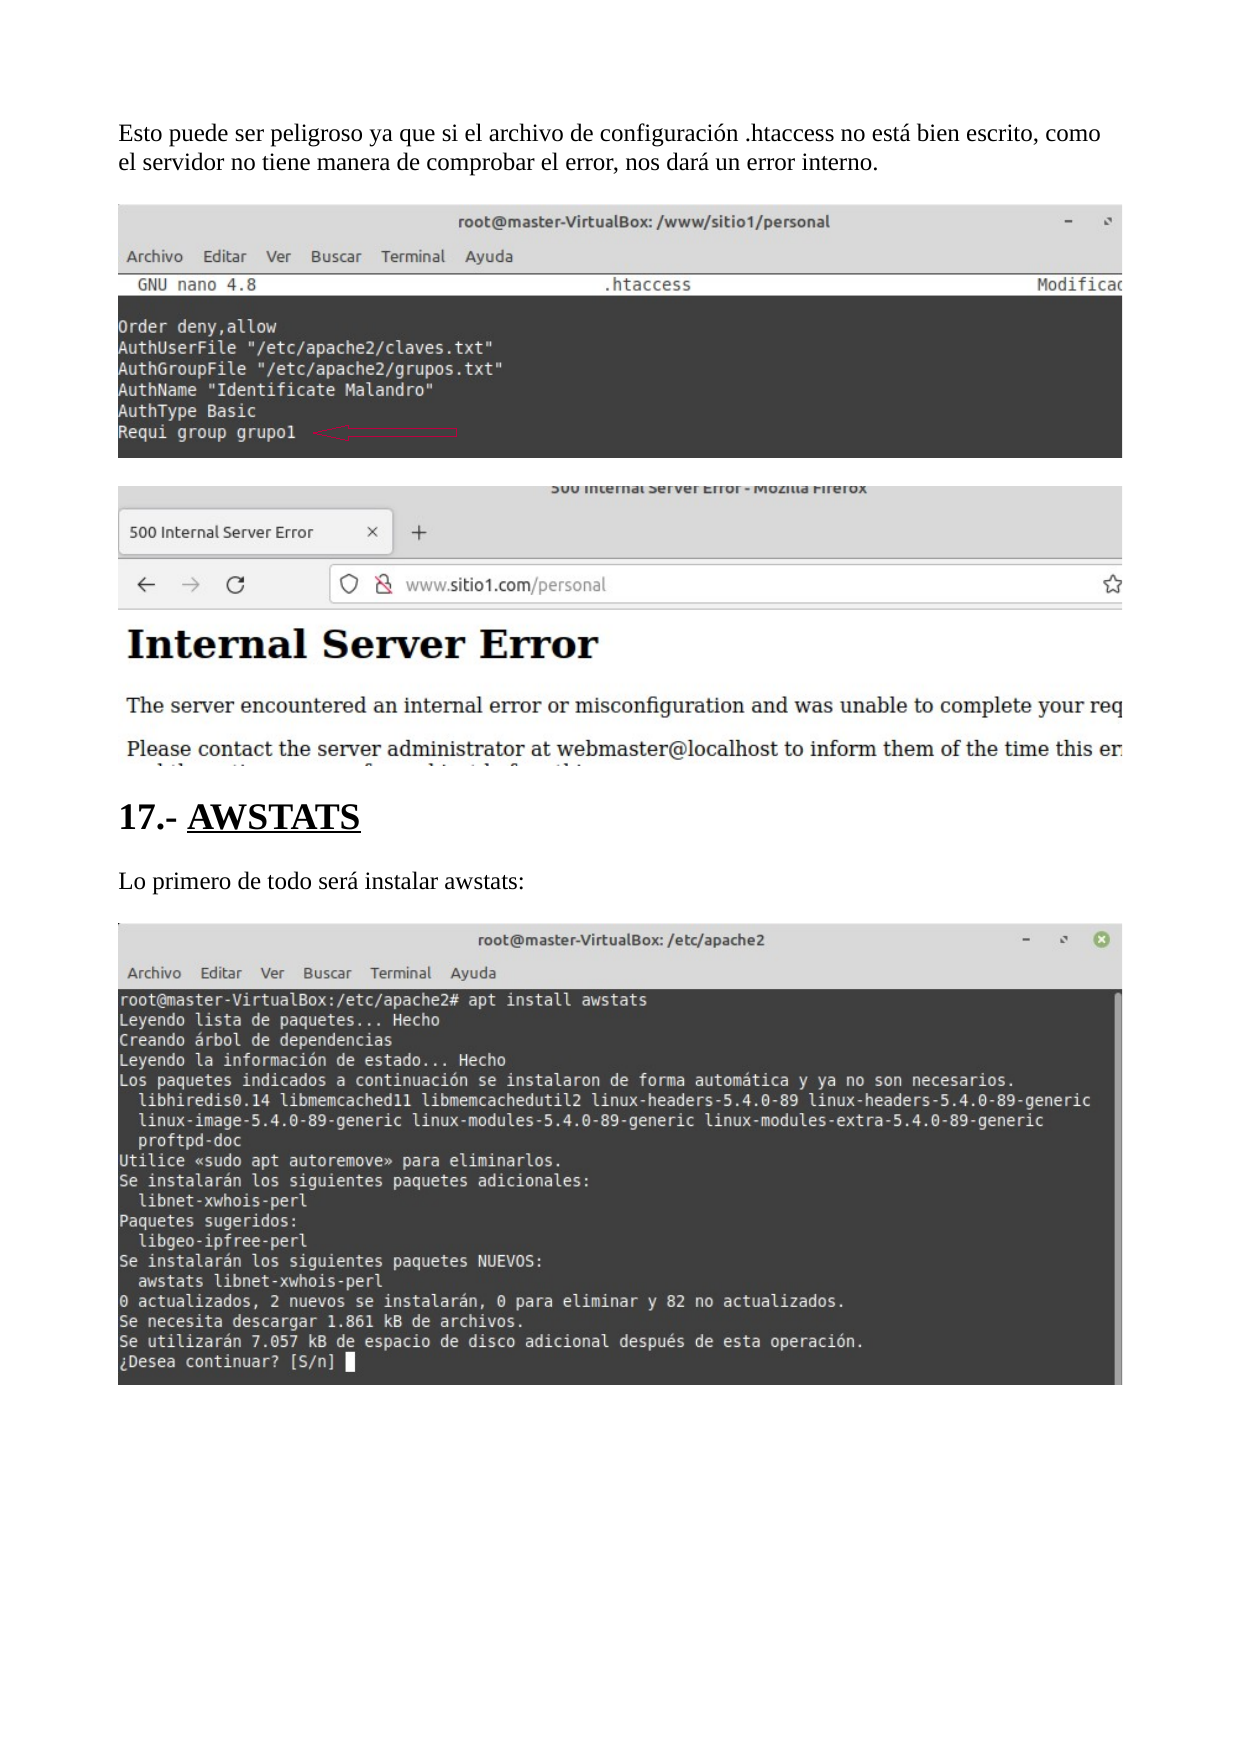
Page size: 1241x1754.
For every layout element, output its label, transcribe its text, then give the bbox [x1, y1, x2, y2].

text Esto puede ser peligroso ya que si el archivo de configuración .htaccess no está bien escrito, como el servidor no tiene manera de comprobar el error, nos dará un error interno. [118, 118, 1122, 176]
text Lo primero de todo será instalar awstats: [118, 866, 1122, 895]
text 17.- AWSTATS [118, 794, 1122, 837]
picture [118, 204, 1123, 458]
picture [118, 486, 1123, 766]
picture [118, 923, 1123, 1385]
